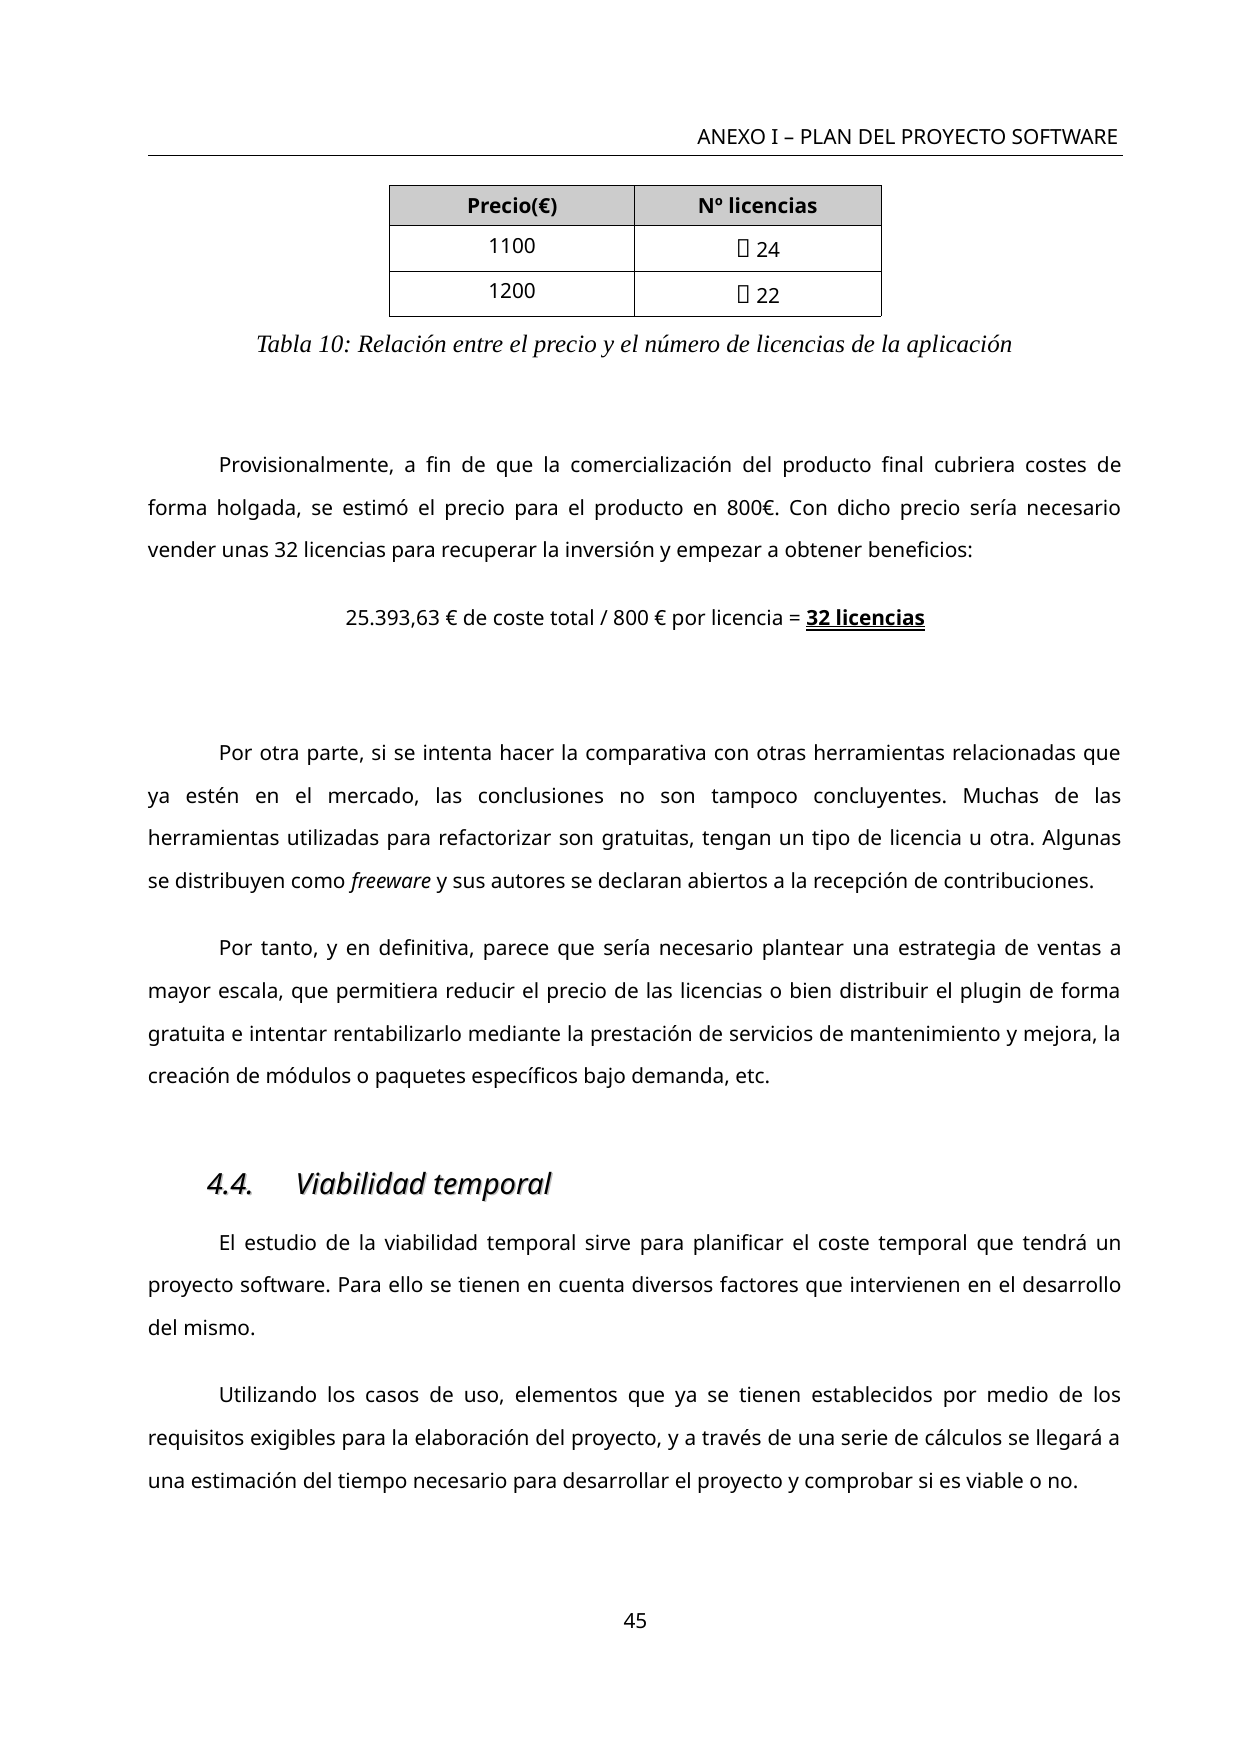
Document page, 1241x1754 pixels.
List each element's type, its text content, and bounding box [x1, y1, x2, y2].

text Tabla 10: Relación entre el precio y el número de licencias de la aplicación [148, 329, 1123, 357]
table_cell 1100 [390, 226, 634, 271]
table_cell  24 [635, 226, 881, 271]
table_header Precio(€) [390, 186, 634, 225]
table_header Nº licencias [635, 186, 881, 225]
subtitle Viabilidad temporal [207, 1163, 1123, 1203]
text 25.393,63 € de coste total / 800 € por licencia = 32 licencias [148, 603, 1123, 631]
text Utilizando los casos de uso, elementos que ya se tienen establecidos por medio de los requisitos exigibles para la elaboración del proyecto, y a través de una serie de cálculos se llegará a una estimación del tiempo necesario para desarrollar el proyecto y comprobar si es viable o no. [148, 1381, 1123, 1494]
text Provisionalmente, a fin de que la comercialización del producto final cubriera costes de forma holgada, se estimó el precio para el producto en 800€. Con dicho precio sería necesario vender unas 32 licencias para recuperar la inversión y empezar a obtener beneficios: [148, 450, 1123, 564]
text Por otra parte, si se intenta hacer la comparativa con otras herramientas relacionadas que ya estén en el mercado, las conclusiones no son tampoco concluyentes. Muchas de las herramientas utilizadas para refactorizar son gratuitas, tengan un tipo de licencia u otra. Algunas se distribuyen como freeware y sus autores se declaran abiertos a la recepción de contribuciones. [148, 738, 1123, 894]
table_cell  22 [635, 272, 881, 316]
table_cell 1200 [390, 272, 634, 316]
text El estudio de la viabilidad temporal sirve para planificar el coste temporal que tendrá un proyecto software. Para ello se tienen en cuenta diversos factores que intervienen en el desarrollo del mismo. [148, 1228, 1123, 1341]
text Por tanto, y en definitiva, parece que sería necesario plantear una estrategia de ventas a mayor escala, que permitiera reducir el precio de las licencias o bien distribuir el plugin de forma gratuita e intentar rentabilizarlo mediante la prestación de servicios de mantenimiento y mejora, la creación de módulos o paquetes específicos bajo demanda, etc. [148, 933, 1123, 1090]
